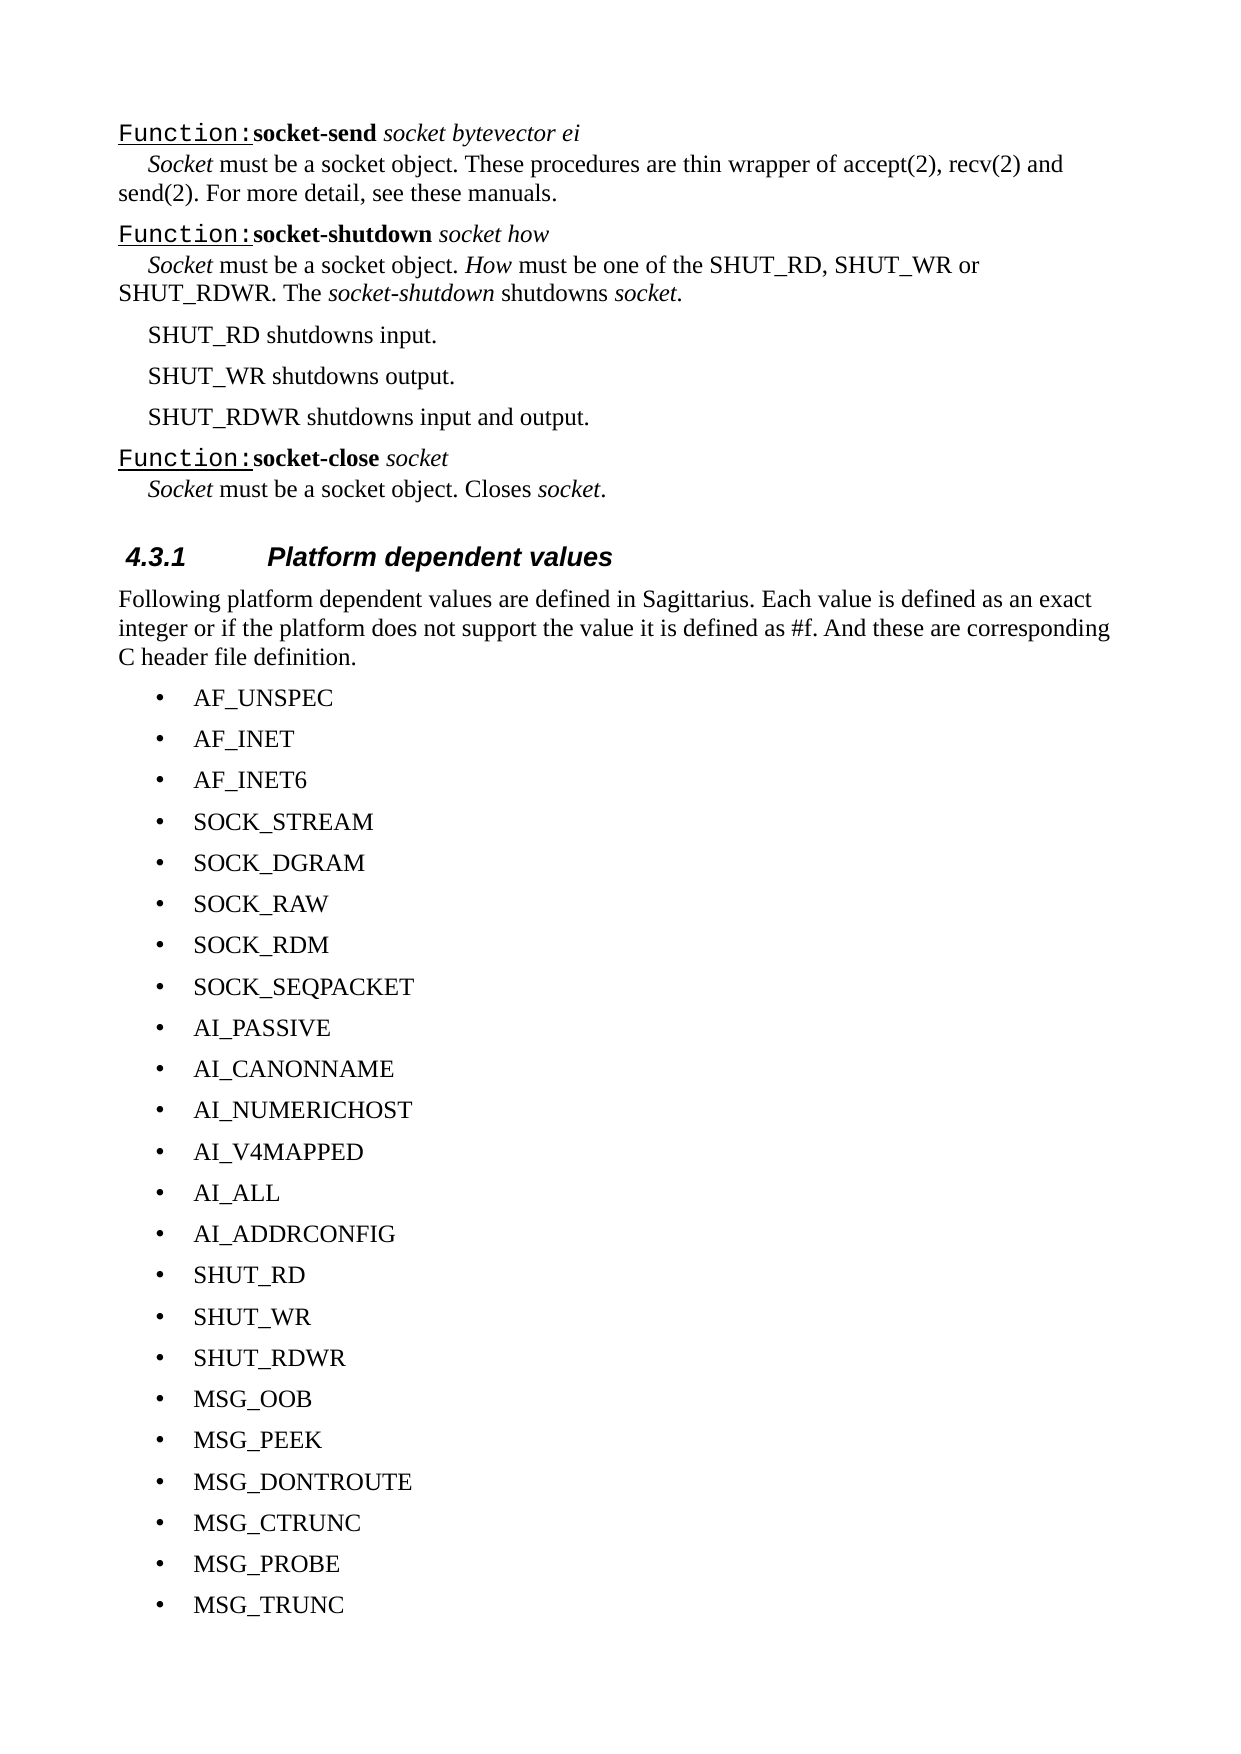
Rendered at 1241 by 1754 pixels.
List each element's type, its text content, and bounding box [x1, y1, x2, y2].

text SHUT_RD shutdowns input. [118, 320, 1122, 348]
text Function:socket-send socket bytevector ei [118, 118, 1122, 149]
text Socket must be a socket object. Closes socket. [118, 474, 1122, 503]
list AI_PASSIVE [156, 1013, 1122, 1042]
text SHUT_RDWR shutdowns input and output. [118, 402, 1122, 431]
text Following platform dependent values are defined in Sagittarius. Each value is defined as an exact integer or if the platform does not support the value it is defined as #f. And these are corresponding C header file definition. [118, 584, 1122, 671]
list AI_ADDRCONFIG [156, 1219, 1122, 1248]
list MSG_PROBE [156, 1549, 1122, 1578]
list MSG_OOB [156, 1384, 1122, 1413]
list SOCK_DGRAM [156, 848, 1122, 877]
list SOCK_RAW [156, 889, 1122, 918]
text Function:socket-close socket [118, 443, 1122, 474]
list AI_V4MAPPED [156, 1137, 1122, 1166]
text Function:socket-shutdown socket how [118, 219, 1122, 250]
list AF_UNSPEC [156, 683, 1122, 712]
list MSG_CTRUNC [156, 1508, 1122, 1537]
subtitle Platform dependent values [118, 541, 1122, 572]
list SOCK_RDM [156, 931, 1122, 959]
list AI_ALL [156, 1178, 1122, 1207]
list MSG_PEEK [156, 1426, 1122, 1454]
text Socket must be a socket object. How must be one of the SHUT_RD, SHUT_WR or SHUT_RDWR. The socket-shutdown shutdowns socket. [118, 250, 1122, 307]
list SOCK_SEQPACKET [156, 972, 1122, 1001]
list SHUT_RD [156, 1261, 1122, 1289]
text Socket must be a socket object. These procedures are thin wrapper of accept(2), recv(2) and send(2). For more detail, see these manuals. [118, 149, 1122, 206]
list MSG_DONTROUTE [156, 1467, 1122, 1496]
list AF_INET6 [156, 766, 1122, 794]
list SHUT_RDWR [156, 1343, 1122, 1372]
list AF_INET [156, 724, 1122, 753]
text SHUT_WR shutdowns output. [118, 361, 1122, 390]
list SHUT_WR [156, 1302, 1122, 1331]
list MSG_TRUNC [156, 1591, 1122, 1619]
list SOCK_STREAM [156, 807, 1122, 836]
list AI_NUMERICHOST [156, 1096, 1122, 1124]
list AI_CANONNAME [156, 1054, 1122, 1083]
